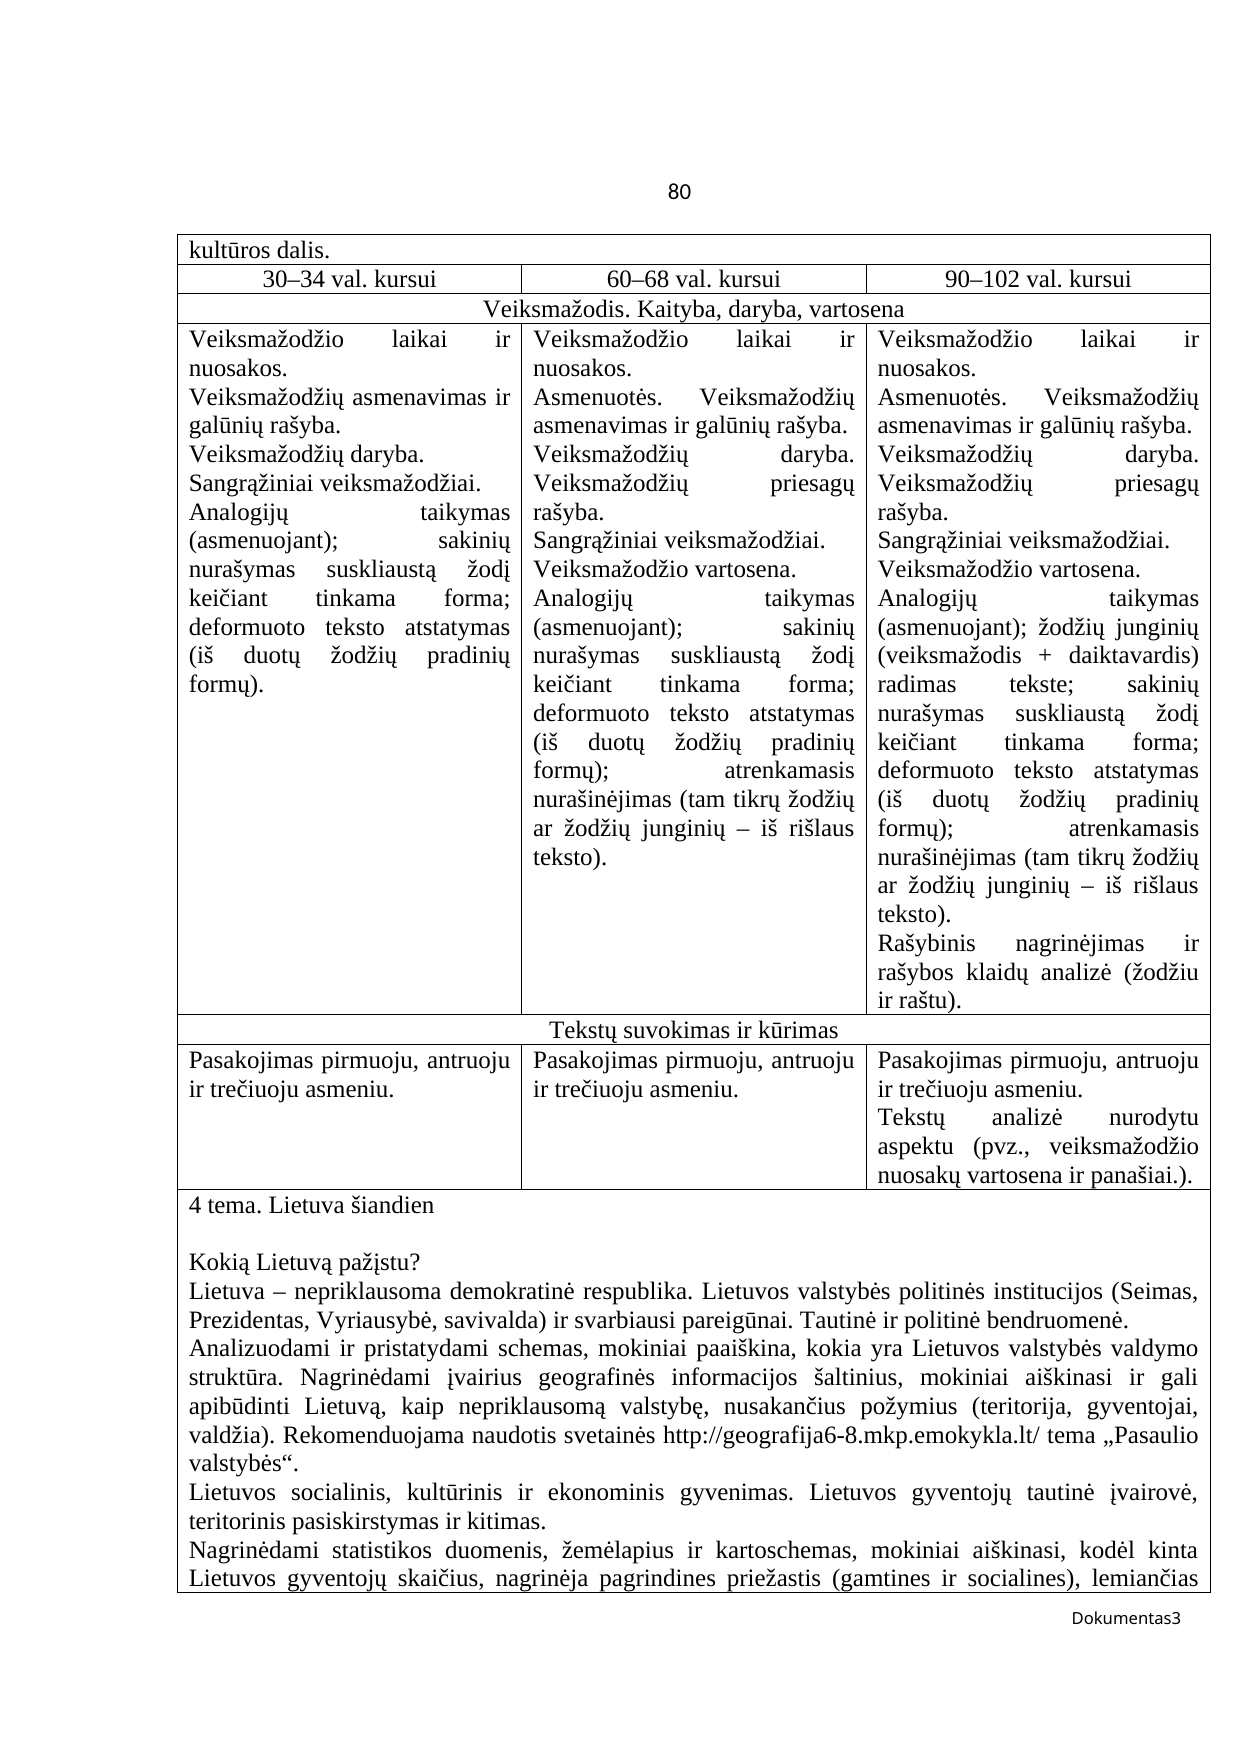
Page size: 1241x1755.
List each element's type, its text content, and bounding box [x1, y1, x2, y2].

table_cell Pasakojimas pirmuoju, antruoju ir trečiuoju asmeniu. Tekstų analizė nurodytu aspektu (pvz., veiksmažodžio nuosakų vartosena ir panašiai.). [867, 1045, 1210, 1189]
table_cell Tekstų suvokimas ir kūrimas [178, 1015, 1210, 1044]
table_cell Veiksmažodis. Kaityba, daryba, vartosena [178, 294, 1210, 323]
table_cell Veiksmažodžio laikai ir nuosakos. Asmenuotės. Veiksmažodžių asmenavimas ir galūnių rašyba. Veiksmažodžių daryba. Veiksmažodžių priesagų rašyba. Sangrąžiniai veiksmažodžiai. Veiksmažodžio vartosena. Analogijų taikymas (asmenuojant); žodžių junginių (veiksmažodis + daiktavardis) radimas tekste; sakinių nurašymas suskliaustą žodį keičiant tinkama forma; deformuoto teksto atstatymas (iš duotų žodžių pradinių formų); atrenkamasis nurašinėjimas (tam tikrų žodžių ar žodžių junginių – iš rišlaus teksto). Rašybinis nagrinėjimas ir rašybos klaidų analizė (žodžiu ir raštu). [867, 324, 1210, 1014]
table_cell Veiksmažodžio laikai ir nuosakos. Asmenuotės. Veiksmažodžių asmenavimas ir galūnių rašyba. Veiksmažodžių daryba. Veiksmažodžių priesagų rašyba. Sangrąžiniai veiksmažodžiai. Veiksmažodžio vartosena. Analogijų taikymas (asmenuojant); sakinių nurašymas suskliaustą žodį keičiant tinkama forma; deformuoto teksto atstatymas (iš duotų žodžių pradinių formų); atrenkamasis nurašinėjimas (tam tikrų žodžių ar žodžių junginių – iš rišlaus teksto). [522, 324, 866, 1014]
table_cell kultūros dalis. [178, 235, 1210, 263]
table_cell Pasakojimas pirmuoju, antruoju ir trečiuoju asmeniu. [522, 1045, 866, 1189]
table_cell Veiksmažodžio laikai ir nuosakos. Veiksmažodžių asmenavimas ir galūnių rašyba. Veiksmažodžių daryba. Sangrąžiniai veiksmažodžiai. Analogijų taikymas (asmenuojant); sakinių nurašymas suskliaustą žodį keičiant tinkama forma; deformuoto teksto atstatymas (iš duotų žodžių pradinių formų). [178, 324, 521, 1014]
table_cell 4 tema. Lietuva šiandien Kokią Lietuvą pažįstu? Lietuva – nepriklausoma demokratinė respublika. Lietuvos valstybės politinės institucijos (Seimas, Prezidentas, Vyriausybė, savivalda) ir svarbiausi pareigūnai. Tautinė ir politinė bendruomenė. Analizuodami ir pristatydami schemas, mokiniai paaiškina, kokia yra Lietuvos valstybės valdymo struktūra. Nagrinėdami įvairius geografinės informacijos šaltinius, mokiniai aiškinasi ir gali apibūdinti Lietuvą, kaip nepriklausomą valstybę, nusakančius požymius (teritorija, gyventojai, valdžia). Rekomenduojama naudotis svetainės http://geografija6-8.mkp.emokykla.lt/ tema „Pasaulio valstybės“. Lietuvos socialinis, kultūrinis ir ekonominis gyvenimas. Lietuvos gyventojų tautinė įvairovė, teritorinis pasiskirstymas ir kitimas. Nagrinėdami statistikos duomenis, žemėlapius ir kartoschemas, mokiniai aiškinasi, kodėl kinta Lietuvos gyventojų skaičius, nagrinėja pagrindines priežastis (gamtines ir socialines), lemiančias [178, 1190, 1210, 1592]
table_cell 90–102 val. kursui [867, 265, 1210, 293]
table_cell 60–68 val. kursui [522, 265, 866, 293]
table_cell 30–34 val. kursui [178, 265, 521, 293]
table_cell Pasakojimas pirmuoju, antruoju ir trečiuoju asmeniu. [178, 1045, 521, 1189]
